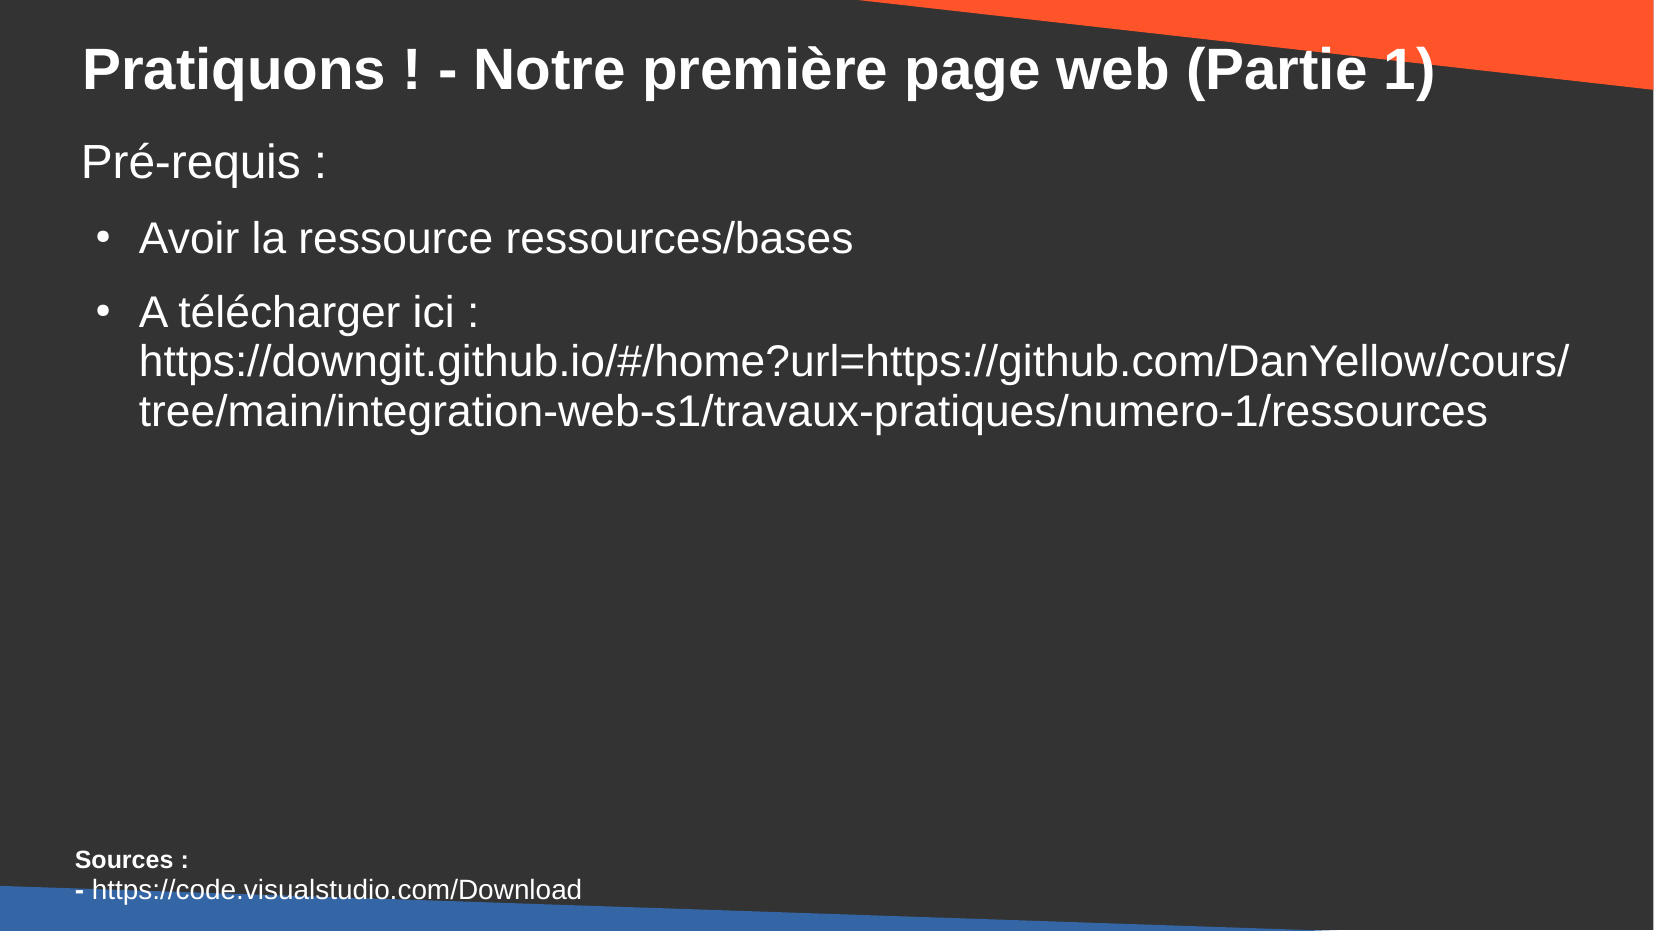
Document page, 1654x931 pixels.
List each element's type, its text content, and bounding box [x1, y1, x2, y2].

text_box Sources : - https://code.visualstudio.com/Download [60, 838, 1146, 928]
text_box [0, 885, 1337, 931]
list Pré-requis : Avoir la ressource ressources/bases A télécharger ici : https://downgit.github.io/#/home?url=https://github.com/DanYellow/cours/tree/main/integration-web-s1/travaux-pratiques/numero-1/ressources [80, 135, 1620, 473]
title Pratiquons ! - Notre première page web (Partie 1) [82, 37, 1571, 114]
text_box [857, 0, 1654, 90]
